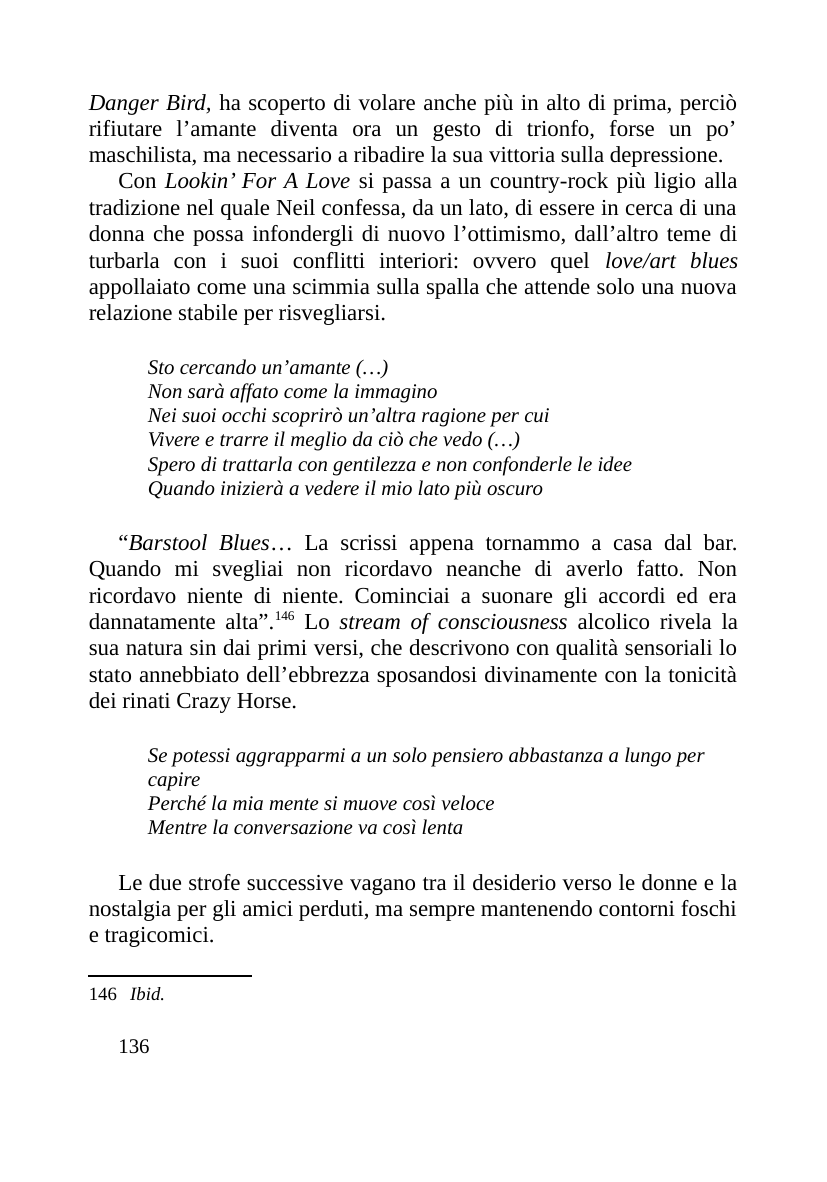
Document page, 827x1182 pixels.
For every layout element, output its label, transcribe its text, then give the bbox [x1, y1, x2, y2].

text Danger Bird, ha scoperto di volare anche più in alto di prima, perciò rifiutare l’amante diventa ora un gesto di trionfo, forse un po’ maschilista, ma necessario a ribadire la sua vittoria sulla depressione. [88, 88, 738, 168]
text Se potessi aggrapparmi a un solo pensiero abbastanza a lungo per [88, 743, 738, 767]
text capire [88, 767, 738, 791]
text Con Lookin’ For A Love si passa a un country-rock più ligio alla tradizione nel quale Neil confessa, da un lato, di essere in cerca di una donna che possa infondergli di nuovo l’ottimismo, dall’altro teme di turbarla con i suoi conflitti interiori: ovvero quel love/art blues appollaiato come una scimmia sulla spalla che attende solo una nuova relazione stabile per risvegliarsi. [88, 168, 738, 326]
text Mentre la conversazione va così lenta [88, 815, 738, 839]
text Nei suoi occhi scoprirò un’altra ragione per cui [88, 403, 738, 427]
text Non sarà affato come la immagino [88, 379, 738, 403]
text Ibid. [88, 982, 738, 1004]
text “Barstool Blues… La scrissi appena tornammo a casa dal bar. Quando mi svegliai non ricordavo neanche di averlo fatto. Non ricordavo niente di niente. Cominciai a suonare gli accordi ed era dannatamente alta”. Lo stream of consciousness alcolico rivela la sua natura sin dai primi versi, che descrivono con qualità sensoriali lo stato annebbiato dell’ebbrezza sposandosi divinamente con la tonicità dei rinati Crazy Horse. [88, 529, 738, 713]
text Spero di trattarla con gentilezza e non confonderle le idee [88, 451, 738, 476]
text Vivere e trarre il meglio da ciò che vedo (…) [88, 427, 738, 451]
text Le due strofe successive vagano tra il desiderio verso le donne e la nostalgia per gli amici perduti, ma sempre mantenendo contorni foschi e tragicomici. [88, 869, 738, 948]
text Quando inizierà a vedere il mio lato più oscuro [88, 476, 738, 499]
text Sto cercando un’amante (…) [88, 355, 738, 379]
text Perché la mia mente si muove così veloce [88, 791, 738, 815]
